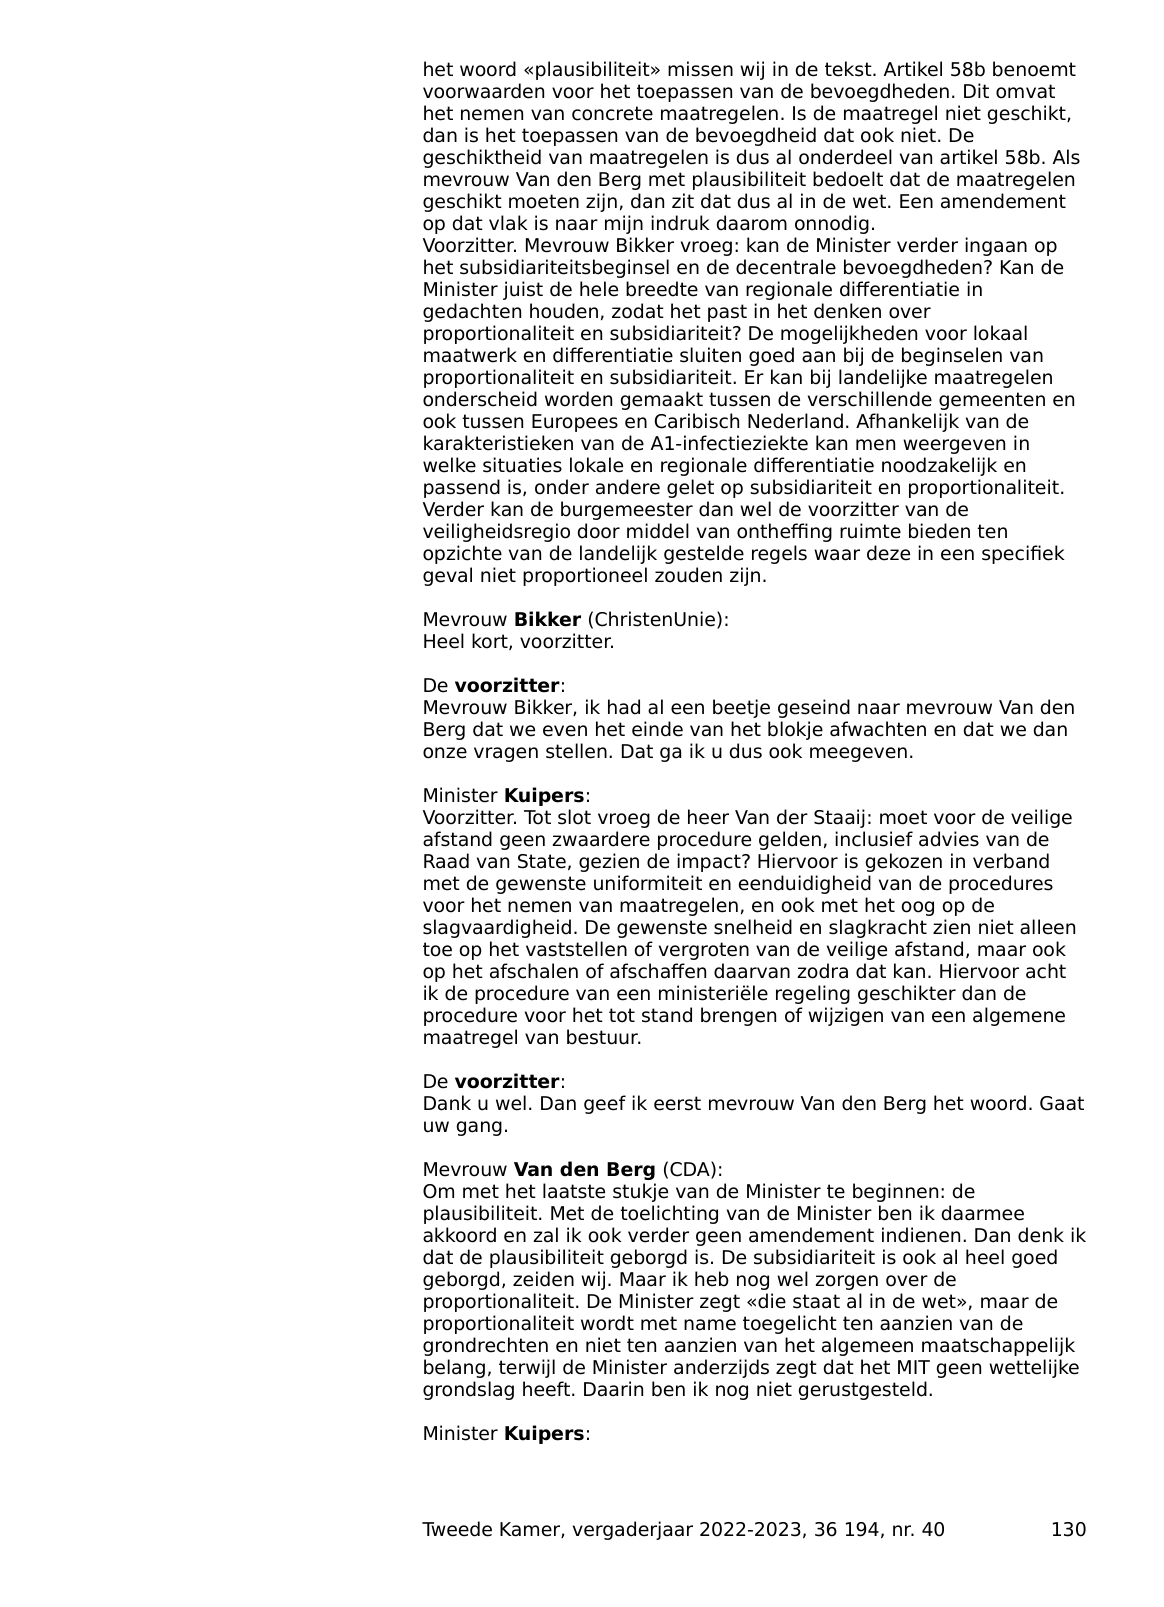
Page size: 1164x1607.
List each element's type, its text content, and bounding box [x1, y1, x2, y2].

text Voorzitter. Mevrouw Bikker vroeg: kan de Minister verder ingaan op het subsidiariteitsbeginsel en de decentrale bevoegdheden? Kan de Minister juist de hele breedte van regionale differentiatie in gedachten houden, zodat het past in het denken over proportionaliteit en subsidiariteit? De mogelijkheden voor lokaal maatwerk en differentiatie sluiten goed aan bij de beginselen van proportionaliteit en subsidiariteit. Er kan bij landelijke maatregelen onderscheid worden gemaakt tussen de verschillende gemeenten en ook tussen Europees en Caribisch Nederland. Afhankelijk van de karakteristieken van de A1-infectieziekte kan men weergeven in welke situaties lokale en regionale differentiatie noodzakelijk en passend is, onder andere gelet op subsidiariteit en proportionaliteit. Verder kan de burgemeester dan wel de voorzitter van de veiligheidsregio door middel van ontheffing ruimte bieden ten opzichte van de landelijk gestelde regels waar deze in een specifiek geval niet proportioneel zouden zijn. [422, 235, 1087, 587]
text De voorzitter: [422, 1071, 1087, 1093]
text Dank u wel. Dan geef ik eerst mevrouw Van den Berg het woord. Gaat uw gang. [422, 1093, 1087, 1137]
text Mevrouw Bikker, ik had al een beetje geseind naar mevrouw Van den Berg dat we even het einde van het blokje afwachten en dat we dan onze vragen stellen. Dat ga ik u dus ook meegeven. [422, 697, 1087, 763]
text Minister Kuipers: [422, 785, 1087, 807]
text Mevrouw Bikker (ChristenUnie): [422, 609, 1087, 631]
text Minister Kuipers: [422, 1423, 1087, 1445]
text het woord «plausibiliteit» missen wij in de tekst. Artikel 58b benoemt voorwaarden voor het toepassen van de bevoegdheden. Dit omvat het nemen van concrete maatregelen. Is de maatregel niet geschikt, dan is het toepassen van de bevoegdheid dat ook niet. De geschiktheid van maatregelen is dus al onderdeel van artikel 58b. Als mevrouw Van den Berg met plausibiliteit bedoelt dat de maatregelen geschikt moeten zijn, dan zit dat dus al in de wet. Een amendement op dat vlak is naar mijn indruk daarom onnodig. [422, 59, 1087, 235]
text De voorzitter: [422, 675, 1087, 697]
text Mevrouw Van den Berg (CDA): [422, 1159, 1087, 1181]
text Heel kort, voorzitter. [422, 631, 1087, 653]
text Voorzitter. Tot slot vroeg de heer Van der Staaij: moet voor de veilige afstand geen zwaardere procedure gelden, inclusief advies van de Raad van State, gezien de impact? Hiervoor is gekozen in verband met de gewenste uniformiteit en eenduidigheid van de procedures voor het nemen van maatregelen, en ook met het oog op de slagvaardigheid. De gewenste snelheid en slagkracht zien niet alleen toe op het vaststellen of vergroten van de veilige afstand, maar ook op het afschalen of afschaffen daarvan zodra dat kan. Hiervoor acht ik de procedure van een ministeriële regeling geschikter dan de procedure voor het tot stand brengen of wijzigen van een algemene maatregel van bestuur. [422, 807, 1087, 1049]
text Om met het laatste stukje van de Minister te beginnen: de plausibiliteit. Met de toelichting van de Minister ben ik daarmee akkoord en zal ik ook verder geen amendement indienen. Dan denk ik dat de plausibiliteit geborgd is. De subsidiariteit is ook al heel goed geborgd, zeiden wij. Maar ik heb nog wel zorgen over de proportionaliteit. De Minister zegt «die staat al in de wet», maar de proportionaliteit wordt met name toegelicht ten aanzien van de grondrechten en niet ten aanzien van het algemeen maatschappelijk belang, terwijl de Minister anderzijds zegt dat het MIT geen wettelijke grondslag heeft. Daarin ben ik nog niet gerustgesteld. [422, 1181, 1087, 1401]
